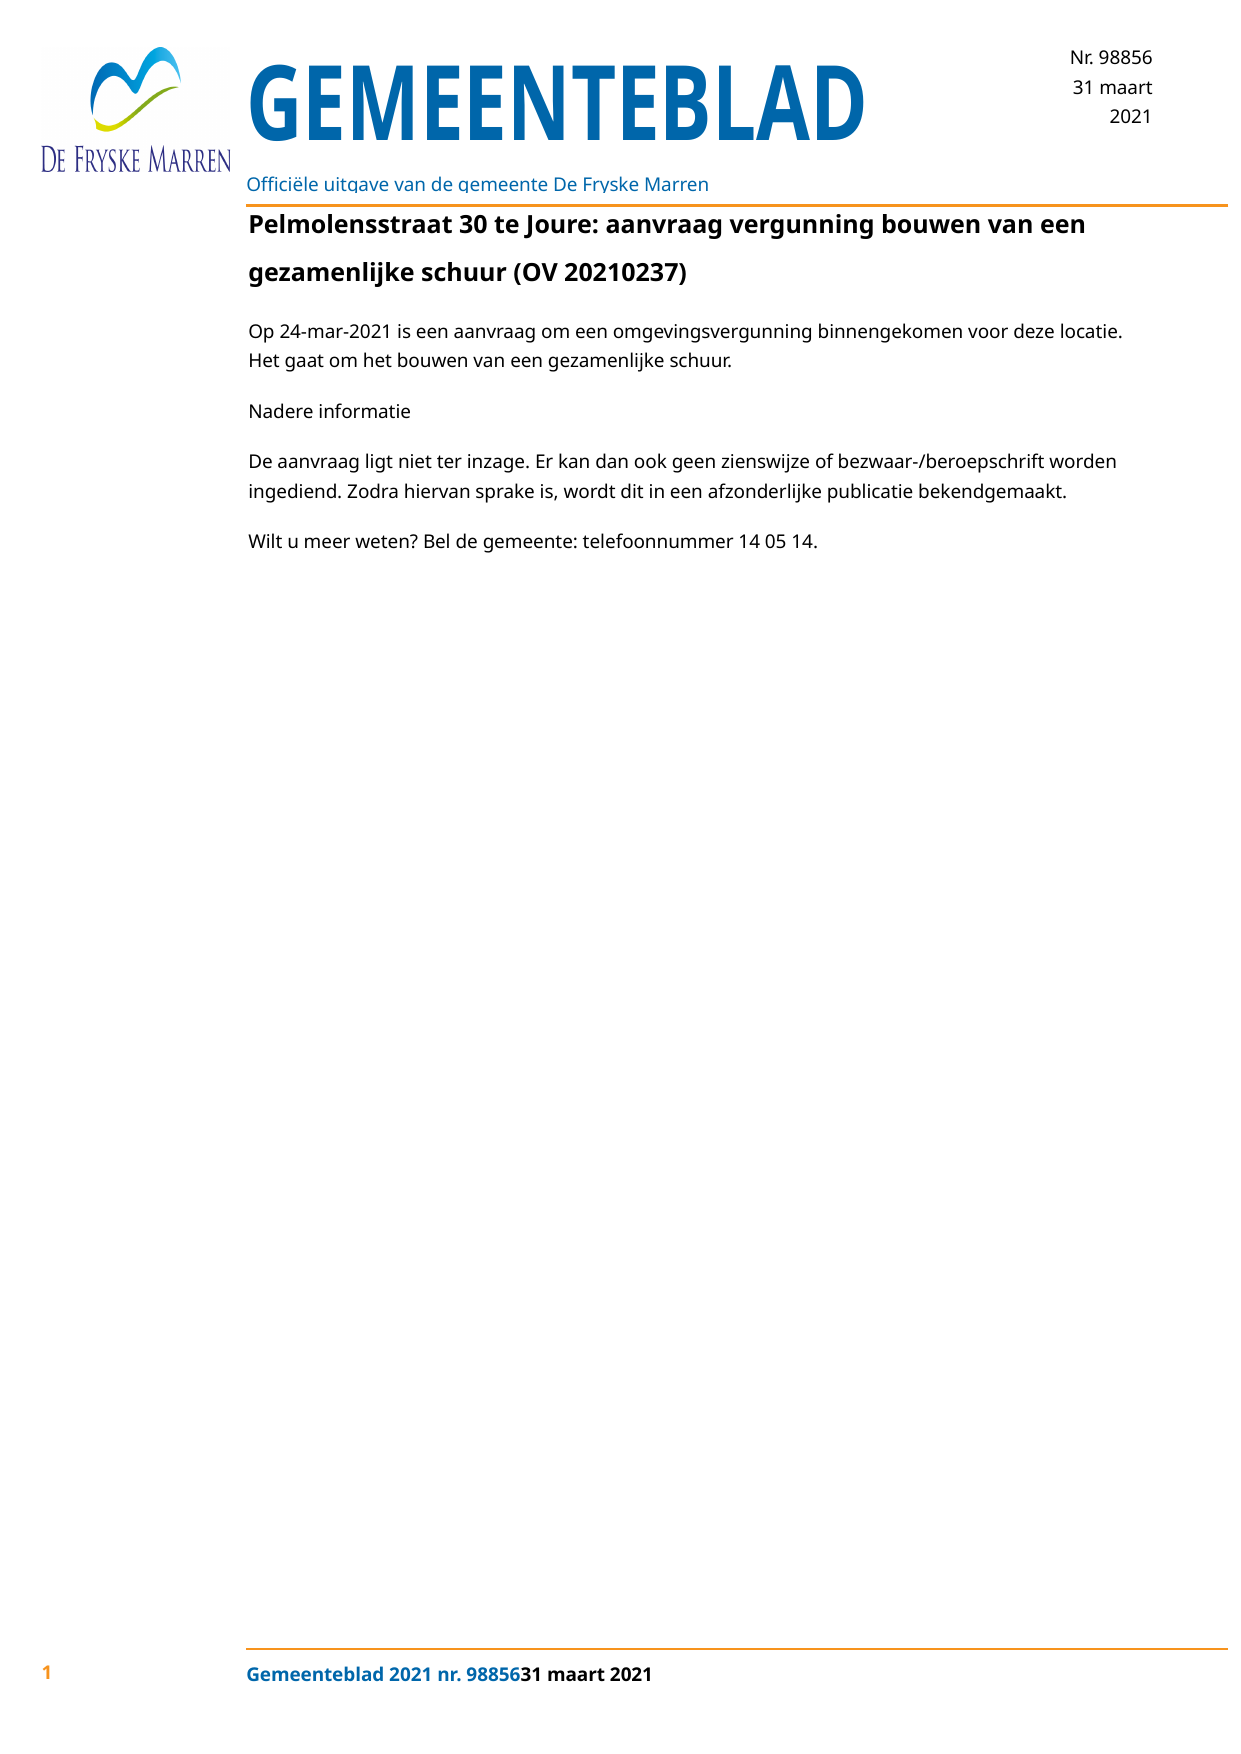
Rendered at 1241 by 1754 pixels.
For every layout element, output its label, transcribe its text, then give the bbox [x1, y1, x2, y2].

text Op 24-mar-2021 is een aanvraag om een omgevingsvergunning binnengekomen voor deze locatie. Het gaat om het bouwen van een gezamenlijke schuur. [248, 318, 1152, 373]
picture [41, 47, 231, 172]
text Pelmolensstraat 30 te Joure: aanvraag vergunning bouwen van een gezamenlijke schuur (OV 20210237) [248, 207, 1152, 288]
text De aanvraag ligt niet ter inzage. Er kan dan ook geen zienswijze of bezwaar-/beroepschrift worden ingediend. Zodra hiervan sprake is, wordt dit in een afzonderlijke publicatie bekendgemaakt. [248, 448, 1152, 504]
text Nadere informatie [248, 398, 1152, 424]
text Wilt u meer weten? Bel de gemeente: telefoonnummer 14 05 14. [248, 528, 1152, 554]
